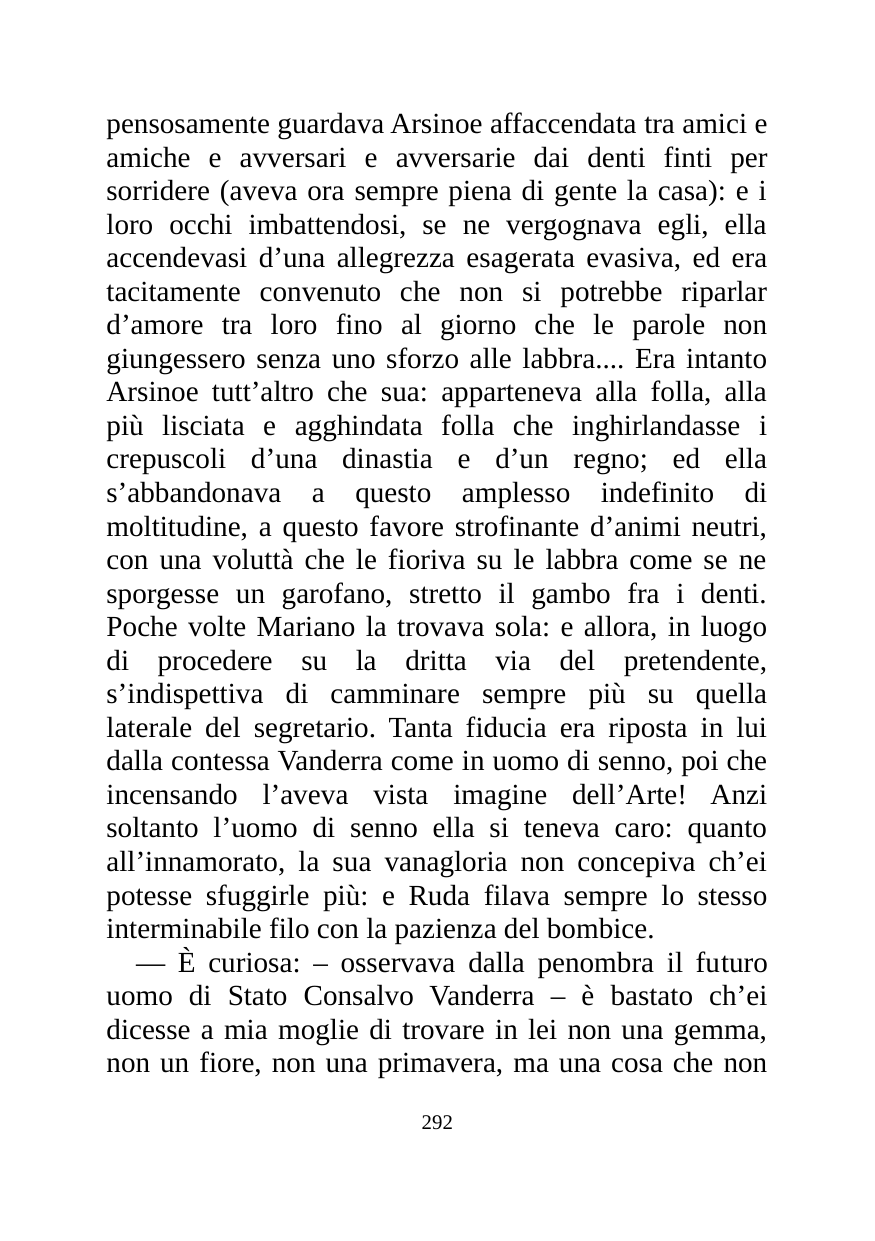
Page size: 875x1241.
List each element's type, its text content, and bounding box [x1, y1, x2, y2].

text — È curiosa: – osservava dalla penombra il futuro uomo di Stato Consalvo Vanderra – è bastato ch’ei dicesse a mia moglie di trovare in lei non una gemma, non un fiore, non una primavera, ma una cosa che non [106, 945, 768, 1079]
text pensosamente guardava Arsinoe affaccendata tra amici e amiche e avversari e avversarie dai denti finti per sorridere (aveva ora sempre piena di gente la casa): e i loro occhi imbattendosi, se ne vergognava egli, ella accendevasi d’una allegrezza esagerata evasiva, ed era tacitamente convenuto che non si potrebbe riparlar d’amore tra loro fino al giorno che le parole non giungessero senza uno sforzo alle labbra.... Era intanto Arsinoe tutt’altro che sua: apparteneva alla folla, alla più lisciata e agghindata folla che inghirlandasse i crepuscoli d’una dinastia e d’un regno; ed ella s’abbandonava a questo amplesso indefinito di moltitudine, a questo favore strofinante d’animi neutri, con una voluttà che le fioriva su le labbra come se ne sporgesse un garofano, stretto il gambo fra i denti. Poche volte Mariano la trovava sola: e allora, in luogo di procedere su la dritta via del pretendente, s’indispettiva di camminare sempre più su quella laterale del segretario. Tanta fiducia era riposta in lui dalla contessa Vanderra come in uomo di senno, poi che incensando l’aveva vista imagine dell’Arte! Anzi soltanto l’uomo di senno ella si teneva caro: quanto all’innamorato, la sua vanagloria non concepiva ch’ei potesse sfuggirle più: e Ruda filava sempre lo stesso interminabile filo con la pazienza del bombice. [106, 106, 768, 945]
